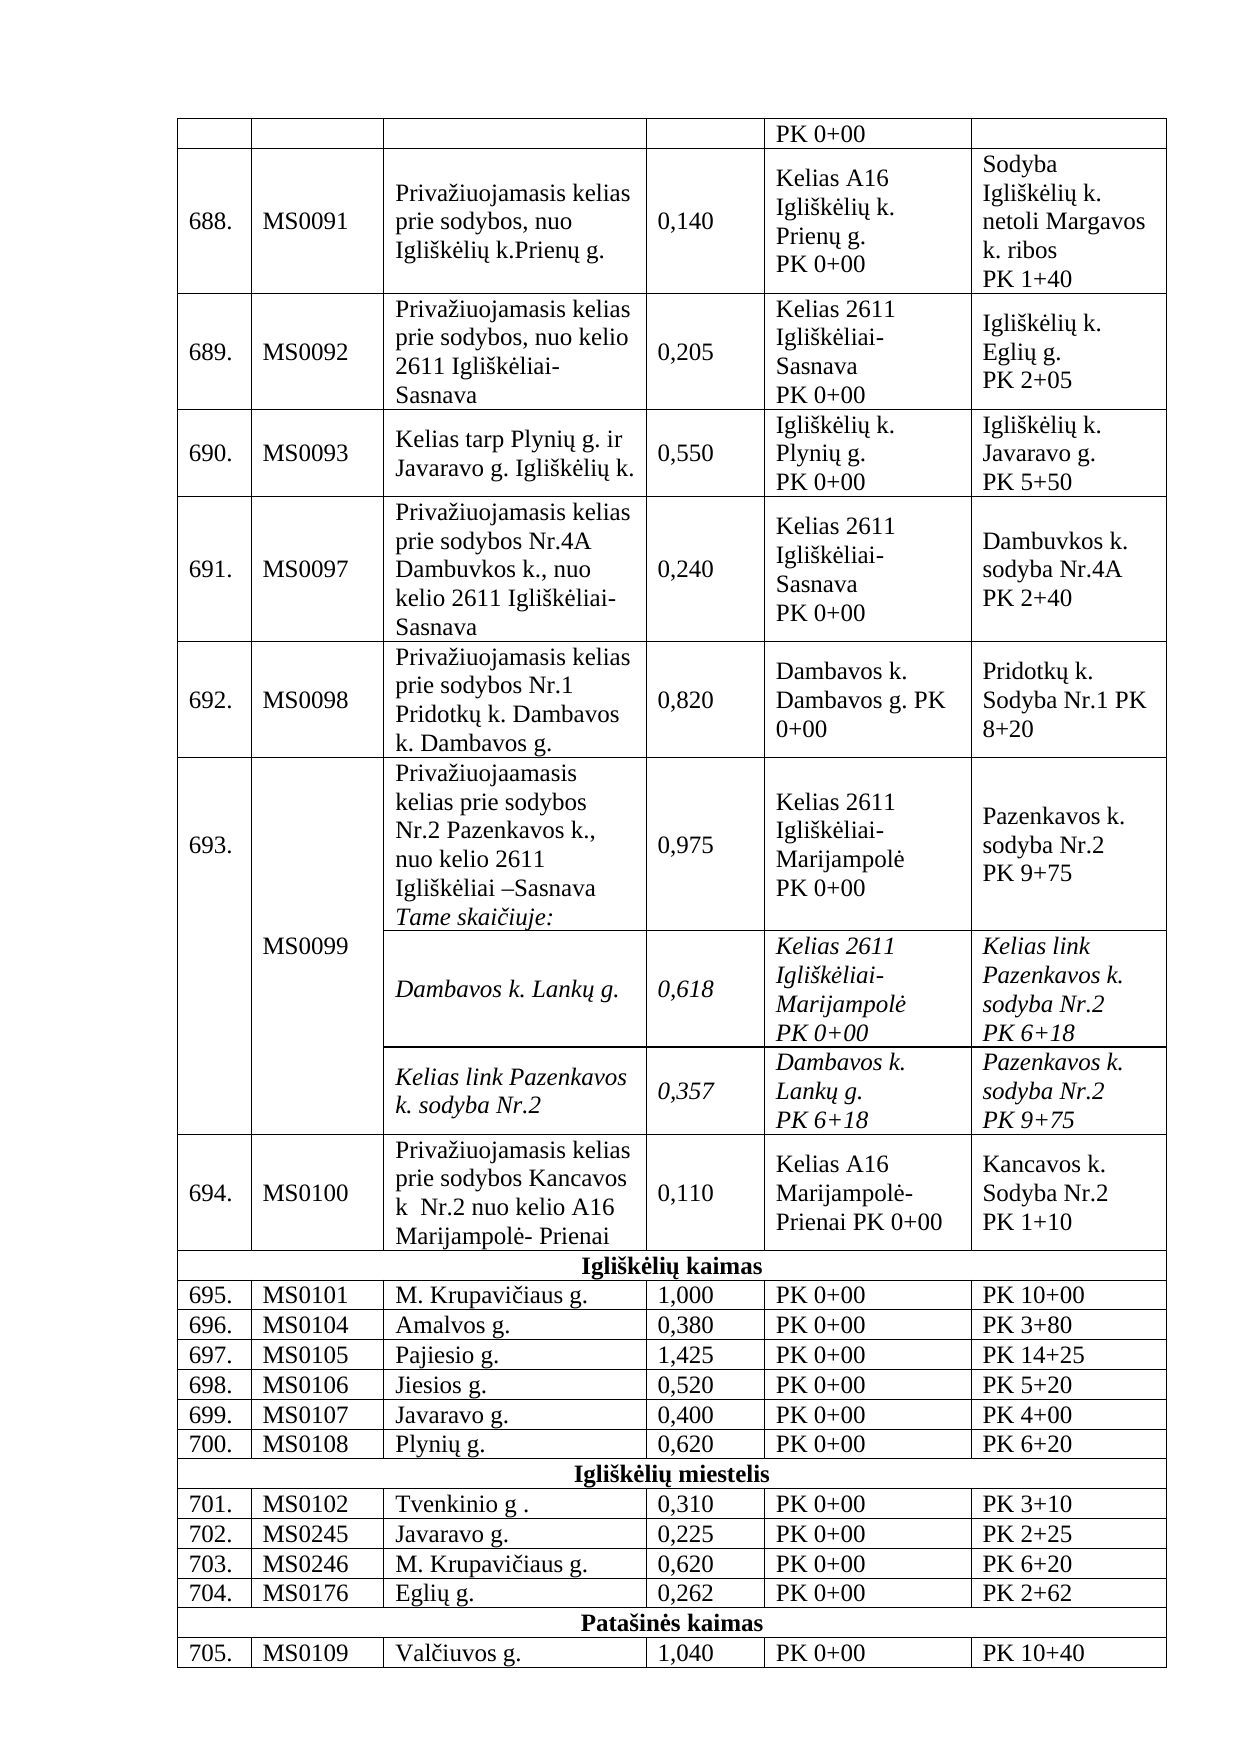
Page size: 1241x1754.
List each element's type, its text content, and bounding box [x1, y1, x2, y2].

table_cell Igliškėlių k. Javaravo g. PK 5+50 [972, 410, 1166, 496]
table_cell MS0101 [252, 1281, 383, 1309]
table_cell MS0097 [252, 497, 383, 641]
table_cell MS0092 [252, 294, 383, 409]
table_cell Privažiuojaamasis kelias prie sodybos Nr.2 Pazenkavos k., nuo kelio 2611 Igliškėliai –Sasnava Tame skaičiuje: [384, 758, 646, 930]
table_cell 690. [178, 410, 251, 496]
table_cell PK 0+00 [765, 1370, 971, 1399]
table_cell Valčiuvos g. [384, 1638, 646, 1667]
table_cell PK 0+00 [765, 1549, 971, 1577]
table_cell 693. [178, 758, 251, 930]
table_cell 0,400 [647, 1400, 764, 1428]
table_cell Dambavos k. Lankų g. PK 6+18 [765, 1048, 971, 1134]
table_cell Dambuvkos k. sodyba Nr.4A PK 2+40 [972, 497, 1166, 641]
table_cell MS0245 [252, 1519, 383, 1548]
table_cell PK 10+00 [972, 1281, 1166, 1309]
table_cell Igliškėlių k. Eglių g. PK 2+05 [972, 294, 1166, 409]
table_cell MS0176 [252, 1579, 383, 1607]
table_cell [252, 119, 383, 148]
table_cell 697. [178, 1340, 251, 1369]
table_cell Patašinės kaimas [178, 1608, 1166, 1637]
table_cell PK 2+25 [972, 1519, 1166, 1548]
table_cell 0,550 [647, 410, 764, 496]
table_cell 695. [178, 1281, 251, 1309]
table_cell Kelias tarp Plynių g. ir Javaravo g. Igliškėlių k. [384, 410, 646, 496]
table_cell Plynių g. [384, 1430, 646, 1458]
table_cell Privažiuojamasis kelias prie sodybos, nuo kelio 2611 Igliškėliai- Sasnava [384, 294, 646, 409]
table_cell PK 4+00 [972, 1400, 1166, 1428]
table_cell Igliškėlių k. Plynių g. PK 0+00 [765, 410, 971, 496]
table_cell M. Krupavičiaus g. [384, 1281, 646, 1309]
table_cell Kelias link Pazenkavos k. sodyba Nr.2 PK 6+18 [972, 931, 1166, 1046]
table_cell Kelias 2611 Igliškėliai- Sasnava PK 0+00 [765, 294, 971, 409]
table_cell 698. [178, 1370, 251, 1399]
table_cell PK 5+20 [972, 1370, 1166, 1399]
table_cell 704. [178, 1579, 251, 1607]
table_cell [384, 119, 646, 148]
table_cell 1,425 [647, 1340, 764, 1369]
table_cell Tvenkinio g . [384, 1489, 646, 1518]
table_cell PK 0+00 [765, 1489, 971, 1518]
table_cell PK 2+62 [972, 1579, 1166, 1607]
table_cell 699. [178, 1400, 251, 1428]
table_cell PK 3+80 [972, 1310, 1166, 1339]
table_cell Jiesios g. [384, 1370, 646, 1399]
table_cell Privažiuojamasis kelias prie sodybos Kancavos k Nr.2 nuo kelio A16 Marijampolė- Prienai [384, 1135, 646, 1250]
table_cell MS0105 [252, 1340, 383, 1369]
table_cell 689. [178, 294, 251, 409]
table_cell [647, 119, 764, 148]
table_cell [178, 119, 251, 148]
table_cell MS0102 [252, 1489, 383, 1518]
table_cell MS0099 [252, 758, 383, 1134]
table_cell PK 6+20 [972, 1549, 1166, 1577]
table_cell Pridotkų k. Sodyba Nr.1 PK 8+20 [972, 642, 1166, 757]
table_cell 0,262 [647, 1579, 764, 1607]
table_cell 0,205 [647, 294, 764, 409]
table_cell Kelias 2611 Igliškėliai- Marijampolė PK 0+00 [765, 758, 971, 930]
table_cell Amalvos g. [384, 1310, 646, 1339]
table_cell Pazenkavos k. sodyba Nr.2 PK 9+75 [972, 758, 1166, 930]
table_cell Kelias 2611 Igliškėliai- Marijampolė PK 0+00 [765, 931, 971, 1046]
table_cell MS0091 [252, 149, 383, 293]
table_cell 0,820 [647, 642, 764, 757]
table_cell Kancavos k. Sodyba Nr.2 PK 1+10 [972, 1135, 1166, 1250]
table_cell MS0098 [252, 642, 383, 757]
table_cell PK 14+25 [972, 1340, 1166, 1369]
table_cell Kelias 2611 Igliškėliai- Sasnava PK 0+00 [765, 497, 971, 641]
table_cell PK 3+10 [972, 1489, 1166, 1518]
table_cell PK 0+00 [765, 119, 971, 148]
table_cell [178, 930, 251, 1046]
table_cell 694. [178, 1135, 251, 1250]
table_cell 0,225 [647, 1519, 764, 1548]
table_cell 0,380 [647, 1310, 764, 1339]
table_cell 0,110 [647, 1135, 764, 1250]
table_cell Javaravo g. [384, 1519, 646, 1548]
table_cell MS0246 [252, 1549, 383, 1577]
table_cell MS0093 [252, 410, 383, 496]
table_cell Igliškėlių miestelis [178, 1459, 1166, 1488]
table_cell Privažiuojamasis kelias prie sodybos, nuo Igliškėlių k.Prienų g. [384, 149, 646, 293]
table_cell 0,240 [647, 497, 764, 641]
table_cell MS0104 [252, 1310, 383, 1339]
table_cell 700. [178, 1430, 251, 1458]
table_cell 701. [178, 1489, 251, 1518]
table_cell Privažiuojamasis kelias prie sodybos Nr.4A Dambuvkos k., nuo kelio 2611 Igliškėliai- Sasnava [384, 497, 646, 641]
table_cell Privažiuojamasis kelias prie sodybos Nr.1 Pridotkų k. Dambavos k. Dambavos g. [384, 642, 646, 757]
table_cell PK 0+00 [765, 1281, 971, 1309]
table_cell MS0106 [252, 1370, 383, 1399]
table_cell 0,140 [647, 149, 764, 293]
table_cell 688. [178, 149, 251, 293]
table_cell PK 0+00 [765, 1430, 971, 1458]
table_cell Igliškėlių kaimas [178, 1251, 1166, 1279]
table_cell 691. [178, 497, 251, 641]
table_cell Dambavos k. Lankų g. [384, 931, 646, 1046]
table_cell M. Krupavičiaus g. [384, 1549, 646, 1577]
table_cell 696. [178, 1310, 251, 1339]
table_cell Kelias A16 Igliškėlių k. Prienų g. PK 0+00 [765, 149, 971, 293]
table_cell PK 10+40 [972, 1638, 1166, 1667]
table_cell PK 0+00 [765, 1340, 971, 1369]
table_cell Pazenkavos k. sodyba Nr.2 PK 9+75 [972, 1048, 1166, 1134]
table_cell Sodyba Igliškėlių k. netoli Margavos k. ribos PK 1+40 [972, 149, 1166, 293]
table_cell 705. [178, 1638, 251, 1667]
table_cell PK 6+20 [972, 1430, 1166, 1458]
table_cell Kelias A16 Marijampolė- Prienai PK 0+00 [765, 1135, 971, 1250]
table_cell [178, 1046, 251, 1134]
table_cell 703. [178, 1549, 251, 1577]
table_cell Javaravo g. [384, 1400, 646, 1428]
table_cell 702. [178, 1519, 251, 1548]
table_cell MS0107 [252, 1400, 383, 1428]
table_cell PK 0+00 [765, 1310, 971, 1339]
table_cell MS0100 [252, 1135, 383, 1250]
table_cell [972, 119, 1166, 148]
table_cell Kelias link Pazenkavos k. sodyba Nr.2 [384, 1048, 646, 1134]
table_cell 1,000 [647, 1281, 764, 1309]
table_cell PK 0+00 [765, 1519, 971, 1548]
table_cell 0,357 [647, 1048, 764, 1134]
table_cell 0,975 [647, 758, 764, 930]
table_cell 0,618 [647, 931, 764, 1046]
table_cell 0,310 [647, 1489, 764, 1518]
table_cell Dambavos k. Dambavos g. PK 0+00 [765, 642, 971, 757]
table_cell PK 0+00 [765, 1579, 971, 1607]
table_cell 692. [178, 642, 251, 757]
table_cell PK 0+00 [765, 1400, 971, 1428]
table_cell 1,040 [647, 1638, 764, 1667]
table_cell MS0109 [252, 1638, 383, 1667]
table_cell Eglių g. [384, 1579, 646, 1607]
table_cell PK 0+00 [765, 1638, 971, 1667]
table_cell MS0108 [252, 1430, 383, 1458]
table_cell 0,620 [647, 1549, 764, 1577]
table_cell 0,620 [647, 1430, 764, 1458]
table_cell Pajiesio g. [384, 1340, 646, 1369]
table_cell 0,520 [647, 1370, 764, 1399]
